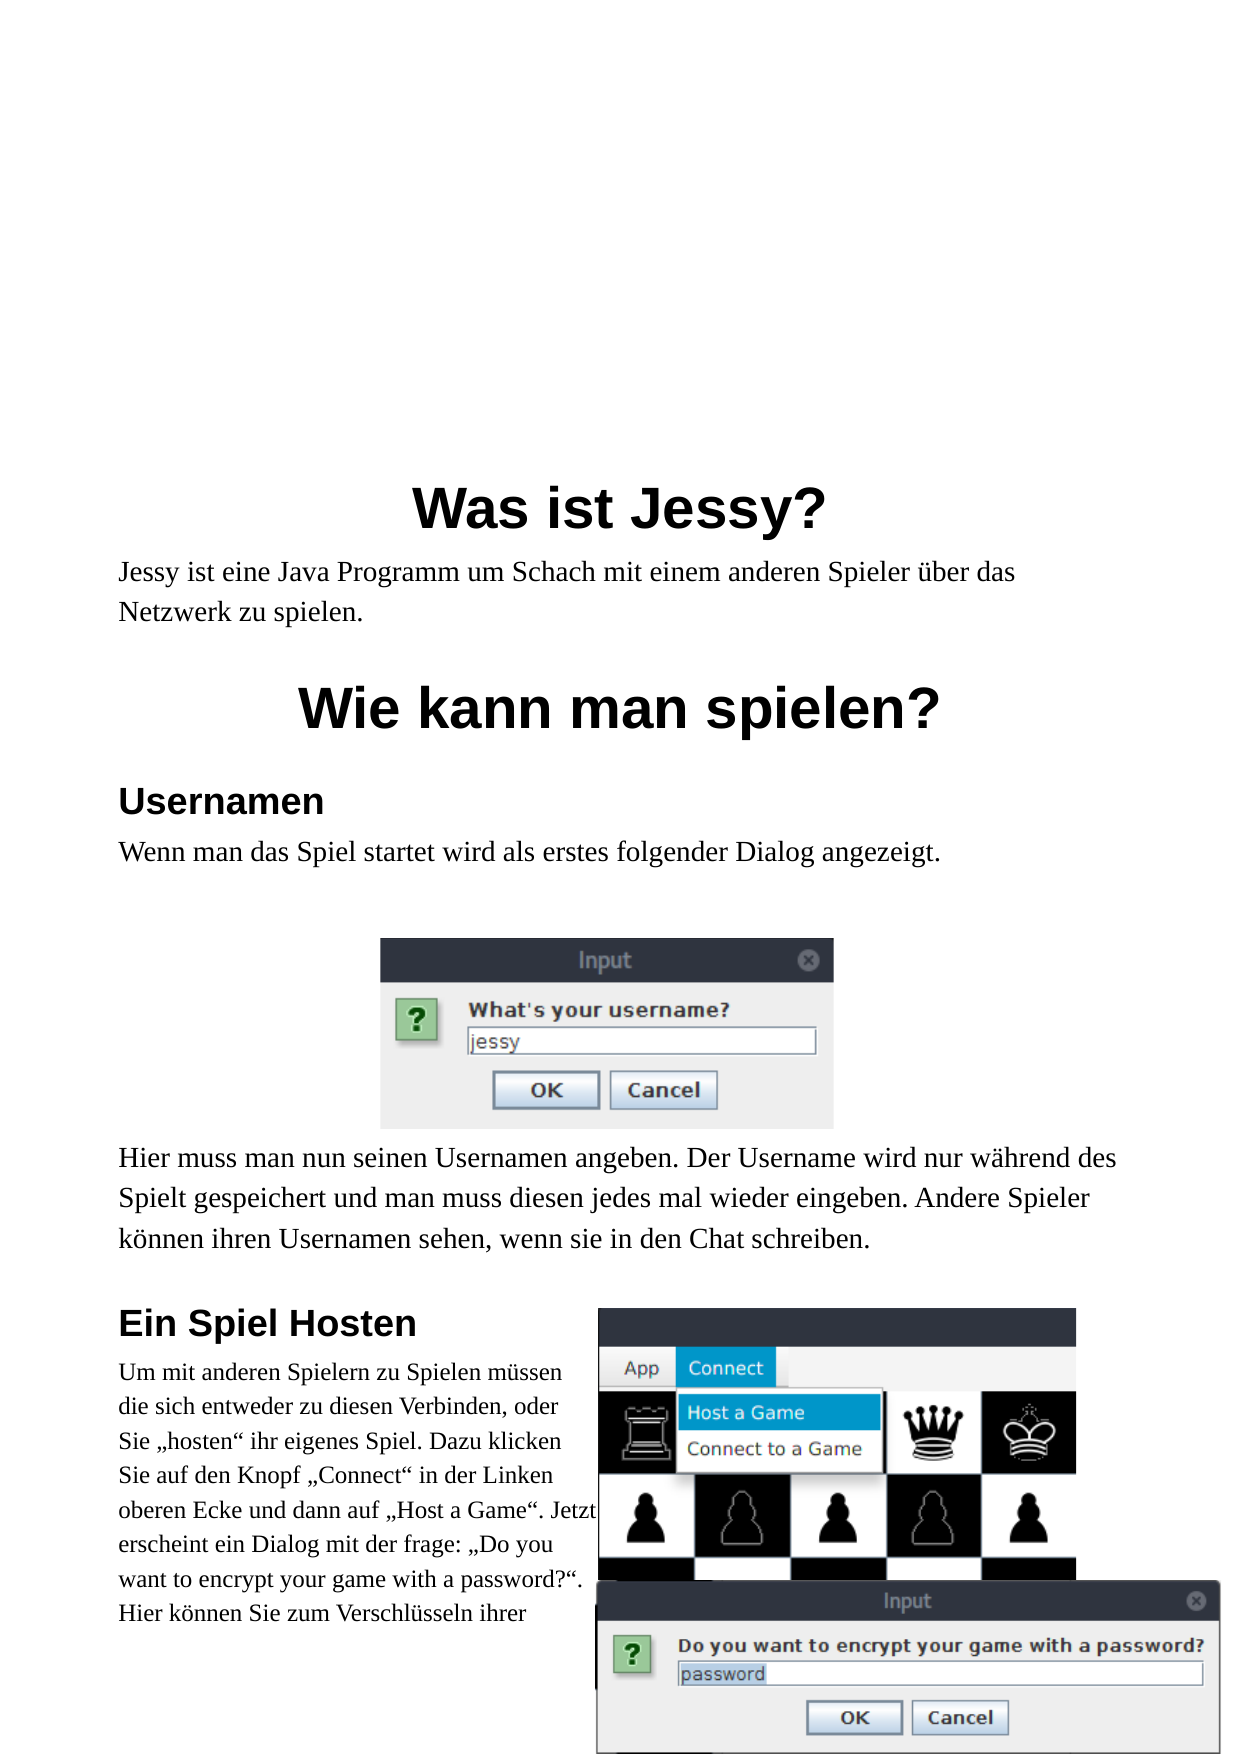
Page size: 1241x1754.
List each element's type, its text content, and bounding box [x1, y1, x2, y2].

text Wenn man das Spiel startet wird als erstes folgender Dialog angezeigt. [118, 834, 1122, 868]
title Was ist Jessy? [118, 474, 1122, 541]
text Jessy ist eine Java Programm um Schach mit einem anderen Spieler über das Netzwerk zu spielen. [118, 554, 1122, 628]
text Um mit anderen Spielern zu Spielen müssen die sich entweder zu diesen Verbinden, oder Sie „hosten“ ihr eigenes Spiel. Dazu klicken Sie auf den Knopf „Connect“ in der Linken oberen Ecke und dann auf „Host a Game“. Jetzt erscheint ein Dialog mit der frage: „Do you want to encrypt your game with a password?“. Hier können Sie zum Verschlüsseln ihrer [118, 1357, 598, 1627]
text Hier muss man nun seinen Usernamen angeben. Der Username wird nur während des Spielt gespeichert und man muss diesen jedes mal wieder eingeben. Andere Spieler können ihren Usernamen sehen, wenn sie in den Chat schreiben. [118, 1140, 1122, 1254]
picture [380, 938, 834, 1129]
picture [595, 1308, 1222, 1754]
subtitle Ein Spiel Hosten [118, 1301, 1122, 1344]
subtitle Usernamen [118, 778, 1122, 822]
title Wie kann man spielen? [118, 674, 1122, 741]
